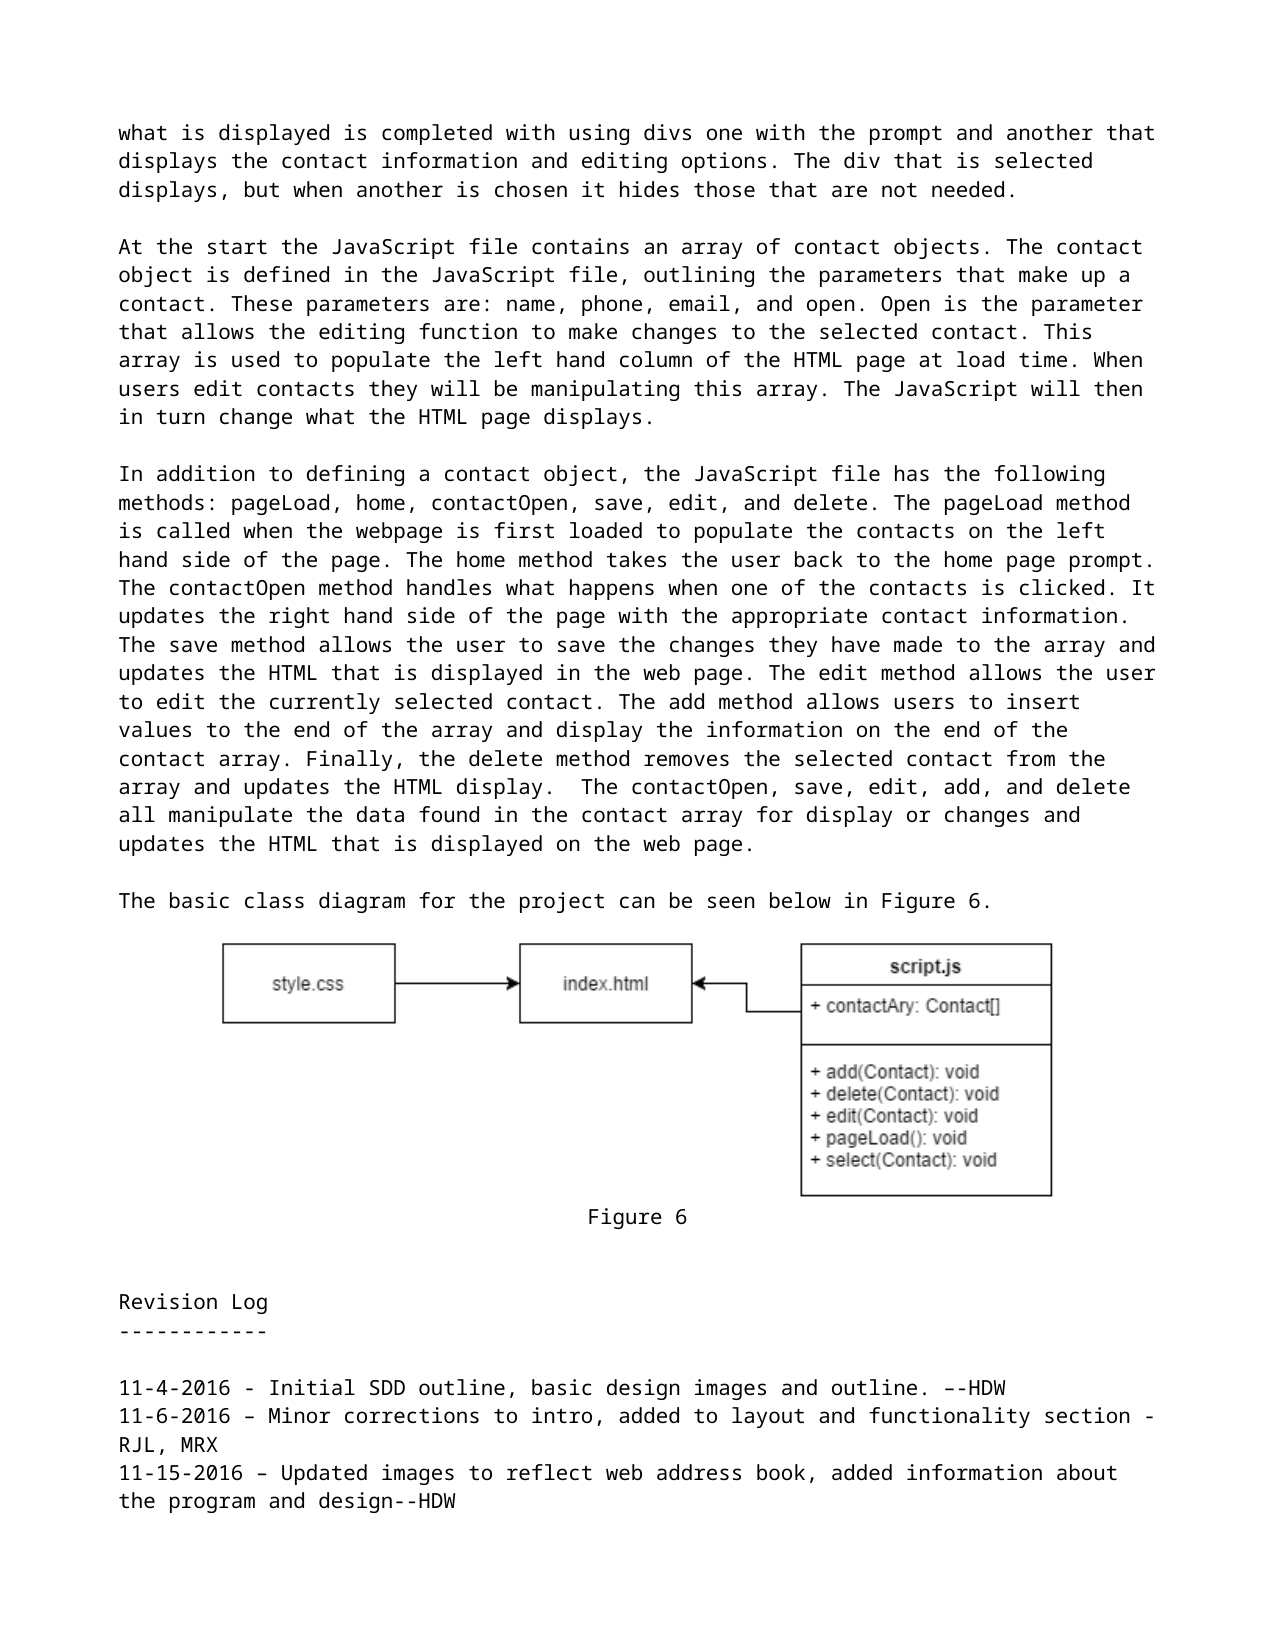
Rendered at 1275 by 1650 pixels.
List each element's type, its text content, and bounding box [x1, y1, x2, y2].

text In addition to defining a contact object, the JavaScript file has the following methods: pageLoad, home, contactOpen, save, edit, and delete. The pageLoad method is called when the webpage is first loaded to populate the contacts on the left hand side of the page. The home method takes the user back to the home page prompt. The contactOpen method handles what happens when one of the contacts is clicked. It updates the right hand side of the page with the appropriate contact information. The save method allows the user to save the changes they have made to the array and updates the HTML that is displayed in the web page. The edit method allows the user to edit the currently selected contact. The add method allows users to insert values to the end of the array and display the information on the end of the contact array. Finally, the delete method removes the selected contact from the array and updates the HTML display. The contactOpen, save, edit, add, and delete all manipulate the data found in the contact array for display or changes and updates the HTML that is displayed on the web page. [118, 459, 1157, 857]
text At the start the JavaScript file contains an array of contact objects. The contact object is defined in the JavaScript file, outlining the parameters that make up a contact. These parameters are: name, phone, email, and open. Open is the parameter that allows the editing function to make changes to the selected contact. This array is used to populate the left hand column of the HTML page at load time. When users edit contacts they will be manipulating this array. The JavaScript will then in turn change what the HTML page displays. [118, 232, 1157, 431]
text 11-6-2016 – Minor corrections to intro, added to layout and functionality section - RJL, MRX [118, 1401, 1157, 1458]
text what is displayed is completed with using divs one with the prompt and another that displays the contact information and editing options. The div that is selected displays, but when another is chosen it hides those that are not needed. [118, 118, 1157, 203]
text Figure 6 [118, 1202, 1157, 1231]
text Revision Log [118, 1287, 1157, 1316]
text The basic class diagram for the project can be seen below in Figure 6. [118, 886, 1157, 914]
text 11-4-2016 - Initial SDD outline, basic design images and outline. –-HDW [118, 1373, 1157, 1401]
text 11-15-2016 – Updated images to reflect web address book, added information about the program and design--HDW [118, 1458, 1157, 1515]
text ------------ [118, 1316, 1157, 1344]
